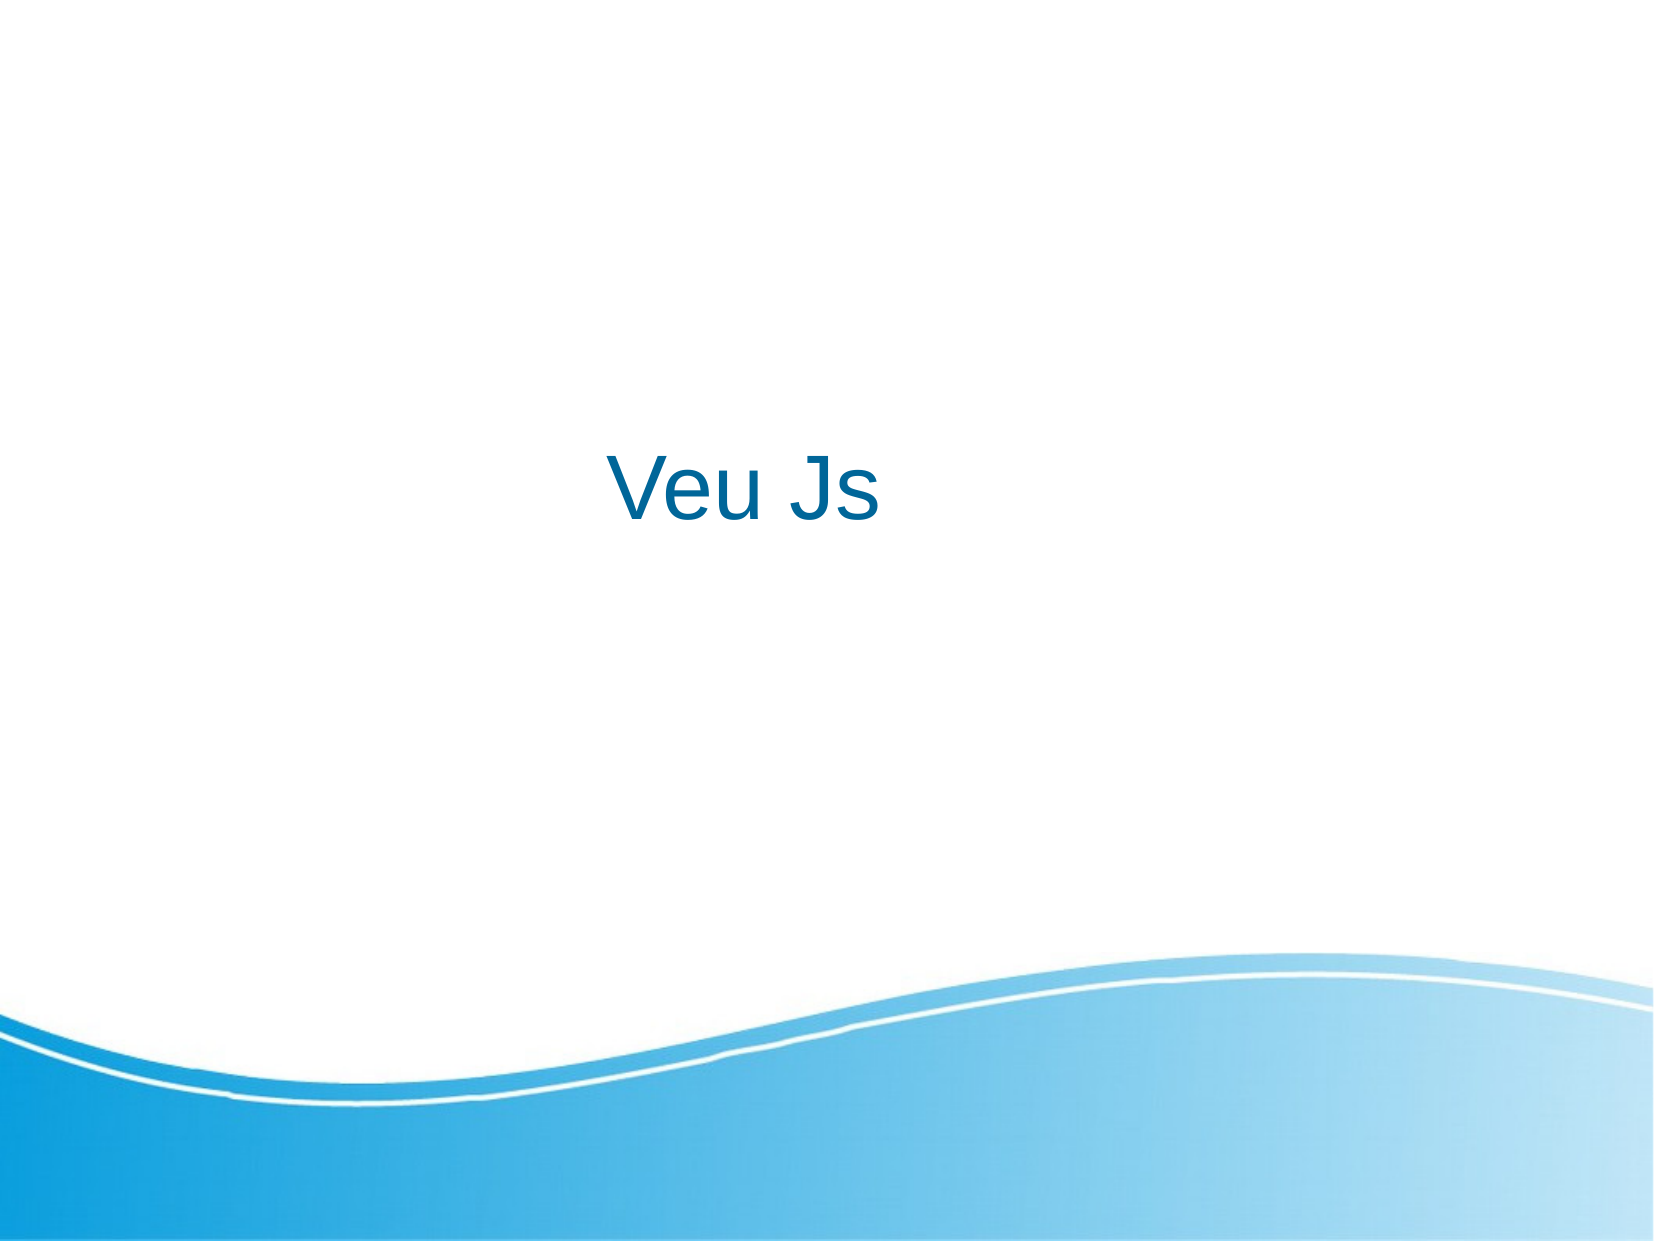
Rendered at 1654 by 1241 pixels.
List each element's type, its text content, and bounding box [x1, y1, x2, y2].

picture [0, 952, 1654, 1241]
picture [85, 1053, 95, 1059]
title Veu Js [0, 384, 1489, 592]
